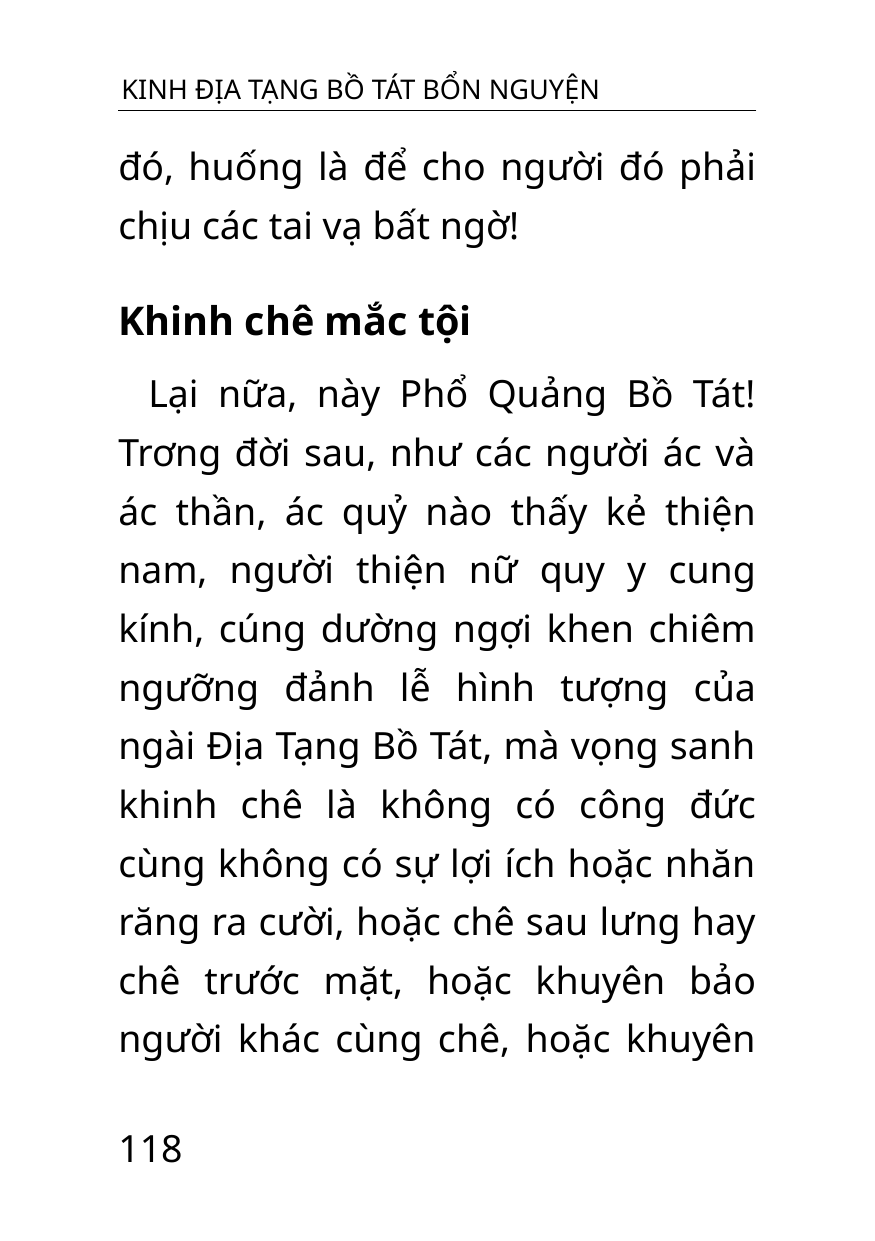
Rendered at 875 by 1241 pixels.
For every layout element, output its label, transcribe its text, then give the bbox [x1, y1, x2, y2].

subtitle Khinh chê mắc tội [118, 293, 756, 347]
text đó, huống là để cho người đó phải chịu các tai vạ bất ngờ! [118, 141, 756, 250]
text Lại nữa, này Phổ Quảng Bồ Tát! Trơng đời sau, như các người ác và ác thần, ác quỷ nào thấy kẻ thiện nam, người thiện nữ quy y cung kính, cúng dường ngợi khen chiêm ngưỡng đảnh lễ hình tượng của ngài Địa Tạng Bồ Tát, mà vọng sanh khinh chê là không có công đức cùng không có sự lợi ích hoặc nhăn răng ra cười, hoặc chê sau lưng hay chê trước mặt, hoặc khuyên bảo người khác cùng chê, hoặc khuyên [118, 368, 756, 1064]
